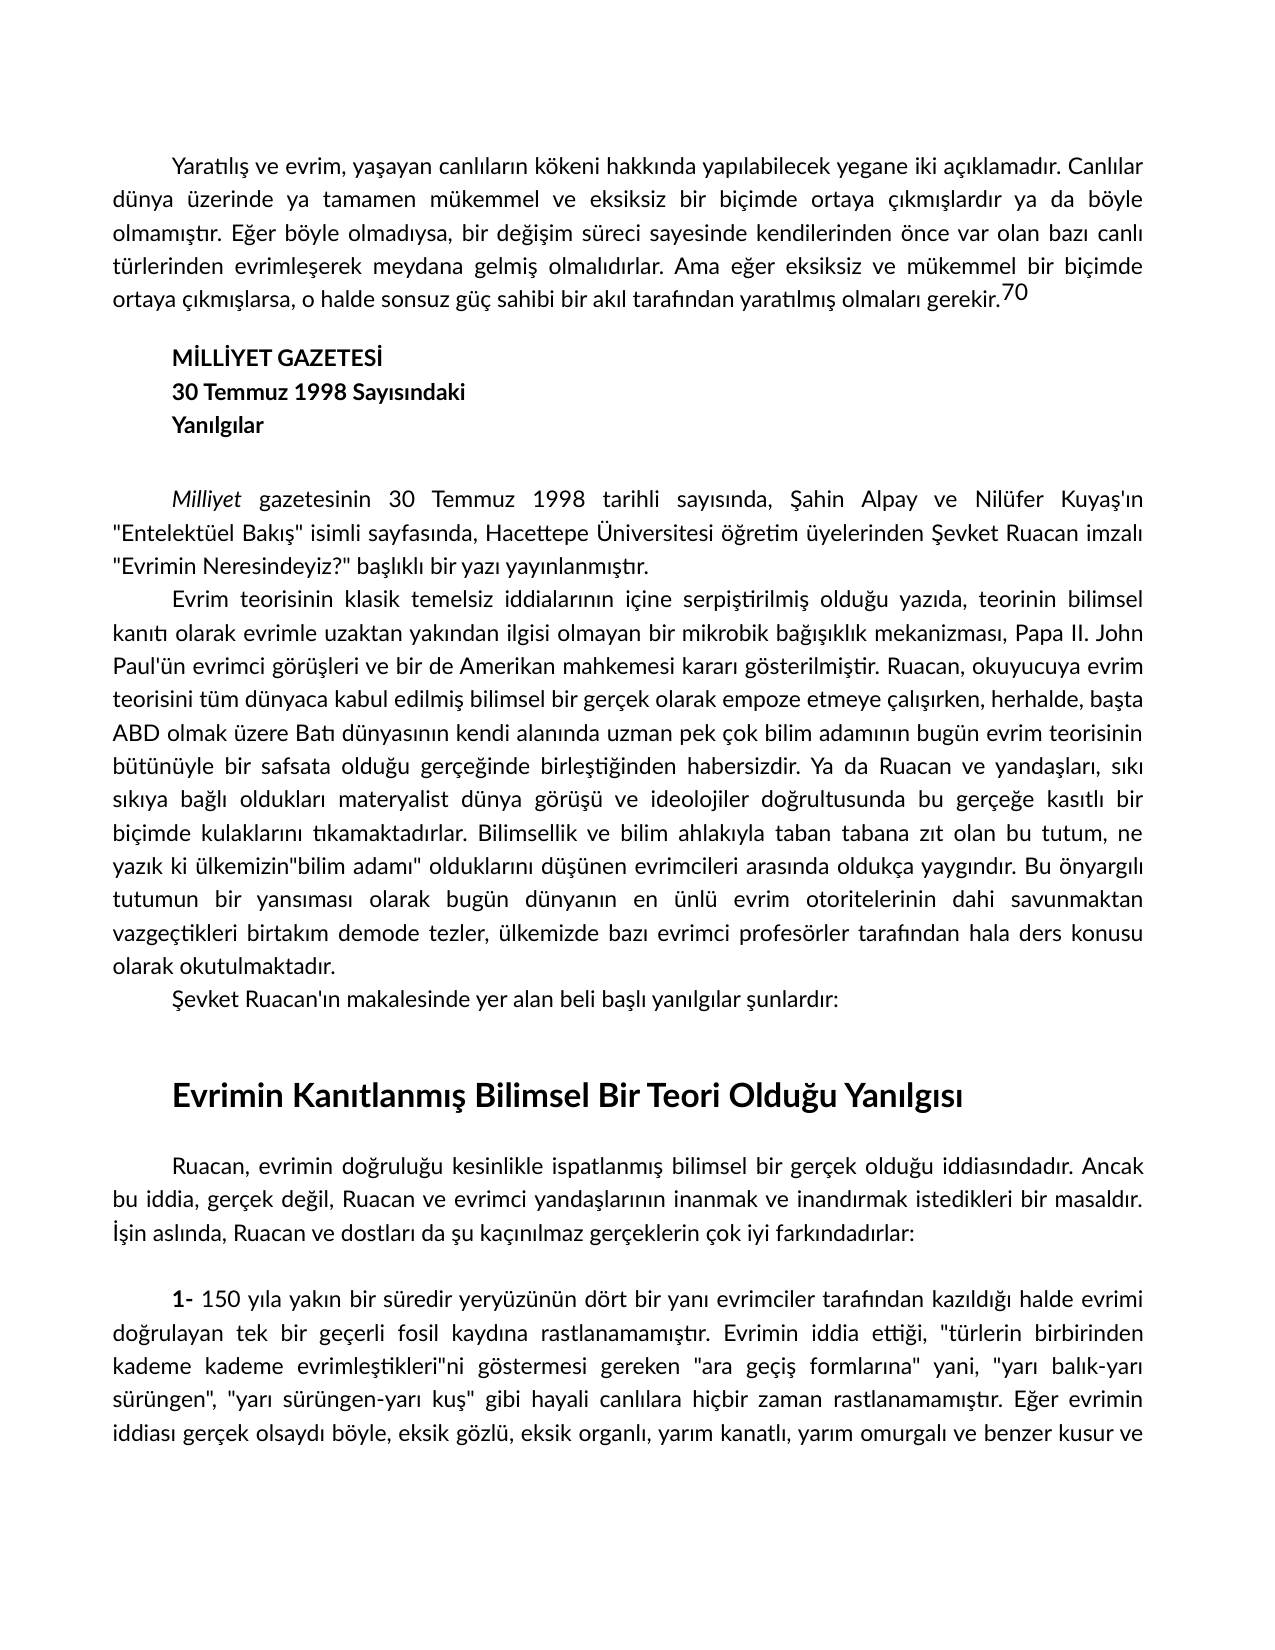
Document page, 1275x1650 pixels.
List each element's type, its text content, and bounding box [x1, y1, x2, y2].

text Milliyet gazetesinin 30 Temmuz 1998 tarihli sayısında, Şahin Alpay ve Nilüfer Kuyaş'ın "Entelektüel Bakış" isimli sayfasında, Hacettepe Üniversitesi öğretim üyelerinden Şevket Ruacan imzalı "Evrimin Neresindeyiz?" başlıklı bir yazı yayınlanmıştır. [112, 481, 1145, 581]
text MİLLİYET GAZETESİ [112, 348, 1145, 381]
text 30 Temmuz 1998 Sayısındaki [112, 381, 1145, 414]
text Evrim teorisinin klasik temelsiz iddialarının içine serpiştirilmiş olduğu yazıda, teorinin bilimsel kanıtı olarak evrimle uzaktan yakından ilgisi olmayan bir mikrobik bağışıklık mekanizması, Papa II. John Paul'ün evrimci görüşleri ve bir de Amerikan mahkemesi kararı gösterilmiştir. Ruacan, okuyucuya evrim teorisini tüm dünyaca kabul edilmiş bilimsel bir gerçek olarak empoze etmeye çalışırken, herhalde, başta ABD olmak üzere Batı dünyasının kendi alanında uzman pek çok bilim adamının bugün evrim teorisinin bütünüyle bir safsata olduğu gerçeğinde birleştiğinden habersizdir. Ya da Ruacan ve yandaşları, sıkı sıkıya bağlı oldukları materyalist dünya görüşü ve ideolojiler doğrultusunda bu gerçeğe kasıtlı bir biçimde kulaklarını tıkamaktadırlar. Bilimsellik ve bilim ahlakıyla taban tabana zıt olan bu tutum, ne yazık ki ülkemizin"bilim adamı" olduklarını düşünen evrimcileri arasında oldukça yaygındır. Bu önyargılı tutumun bir yansıması olarak bugün dünyanın en ünlü evrim otoritelerinin dahi savunmaktan vazgeçtikleri birtakım demode tezler, ülkemizde bazı evrimci profesörler tarafından hala ders konusu olarak okutulmaktadır. [112, 581, 1145, 981]
text Evrimin Kanıtlanmış Bilimsel Bir Teori Olduğu Yanılgısı [112, 1081, 1145, 1114]
text Yaratılış ve evrim, yaşayan canlıların kökeni hakkında yapılabilecek yegane iki açıklamadır. Canlılar dünya üzerinde ya tamamen mükemmel ve eksiksiz bir biçimde ortaya çıkmışlardır ya da böyle olmamıştır. Eğer böyle olmadıysa, bir değişim süreci sayesinde kendilerinden önce var olan bazı canlı türlerinden evrimleşerek meydana gelmiş olmalıdırlar. Ama eğer eksiksiz ve mükemmel bir biçimde ortaya çıkmışlarsa, o halde sonsuz güç sahibi bir akıl tarafından yaratılmış olmaları gerekir.70 [112, 148, 1145, 314]
text Ruacan, evrimin doğruluğu kesinlikle ispatlanmış bilimsel bir gerçek olduğu iddiasındadır. Ancak bu iddia, gerçek değil, Ruacan ve evrimci yandaşlarının inanmak ve inandırmak istedikleri bir masaldır. İşin aslında, Ruacan ve dostları da şu kaçınılmaz gerçeklerin çok iyi farkındadırlar: [112, 1148, 1145, 1248]
text Şevket Ruacan'ın makalesinde yer alan beli başlı yanılgılar şunlardır: [112, 981, 1145, 1014]
text 1- 150 yıla yakın bir süredir yeryüzünün dört bir yanı evrimciler tarafından kazıldığı halde evrimi doğrulayan tek bir geçerli fosil kaydına rastlanamamıştır. Evrimin iddia ettiği, "türlerin birbirinden kademe kademe evrimleştikleri"ni göstermesi gereken "ara geçiş formlarına" yani, "yarı balık-yarı sürüngen", "yarı sürüngen-yarı kuş" gibi hayali canlılara hiçbir zaman rastlanamamıştır. Eğer evrimin iddiası gerçek olsaydı böyle, eksik gözlü, eksik organlı, yarım kanatlı, yarım omurgalı ve benzer kusur ve [112, 1281, 1145, 1448]
text Yanılgılar [112, 414, 1145, 448]
